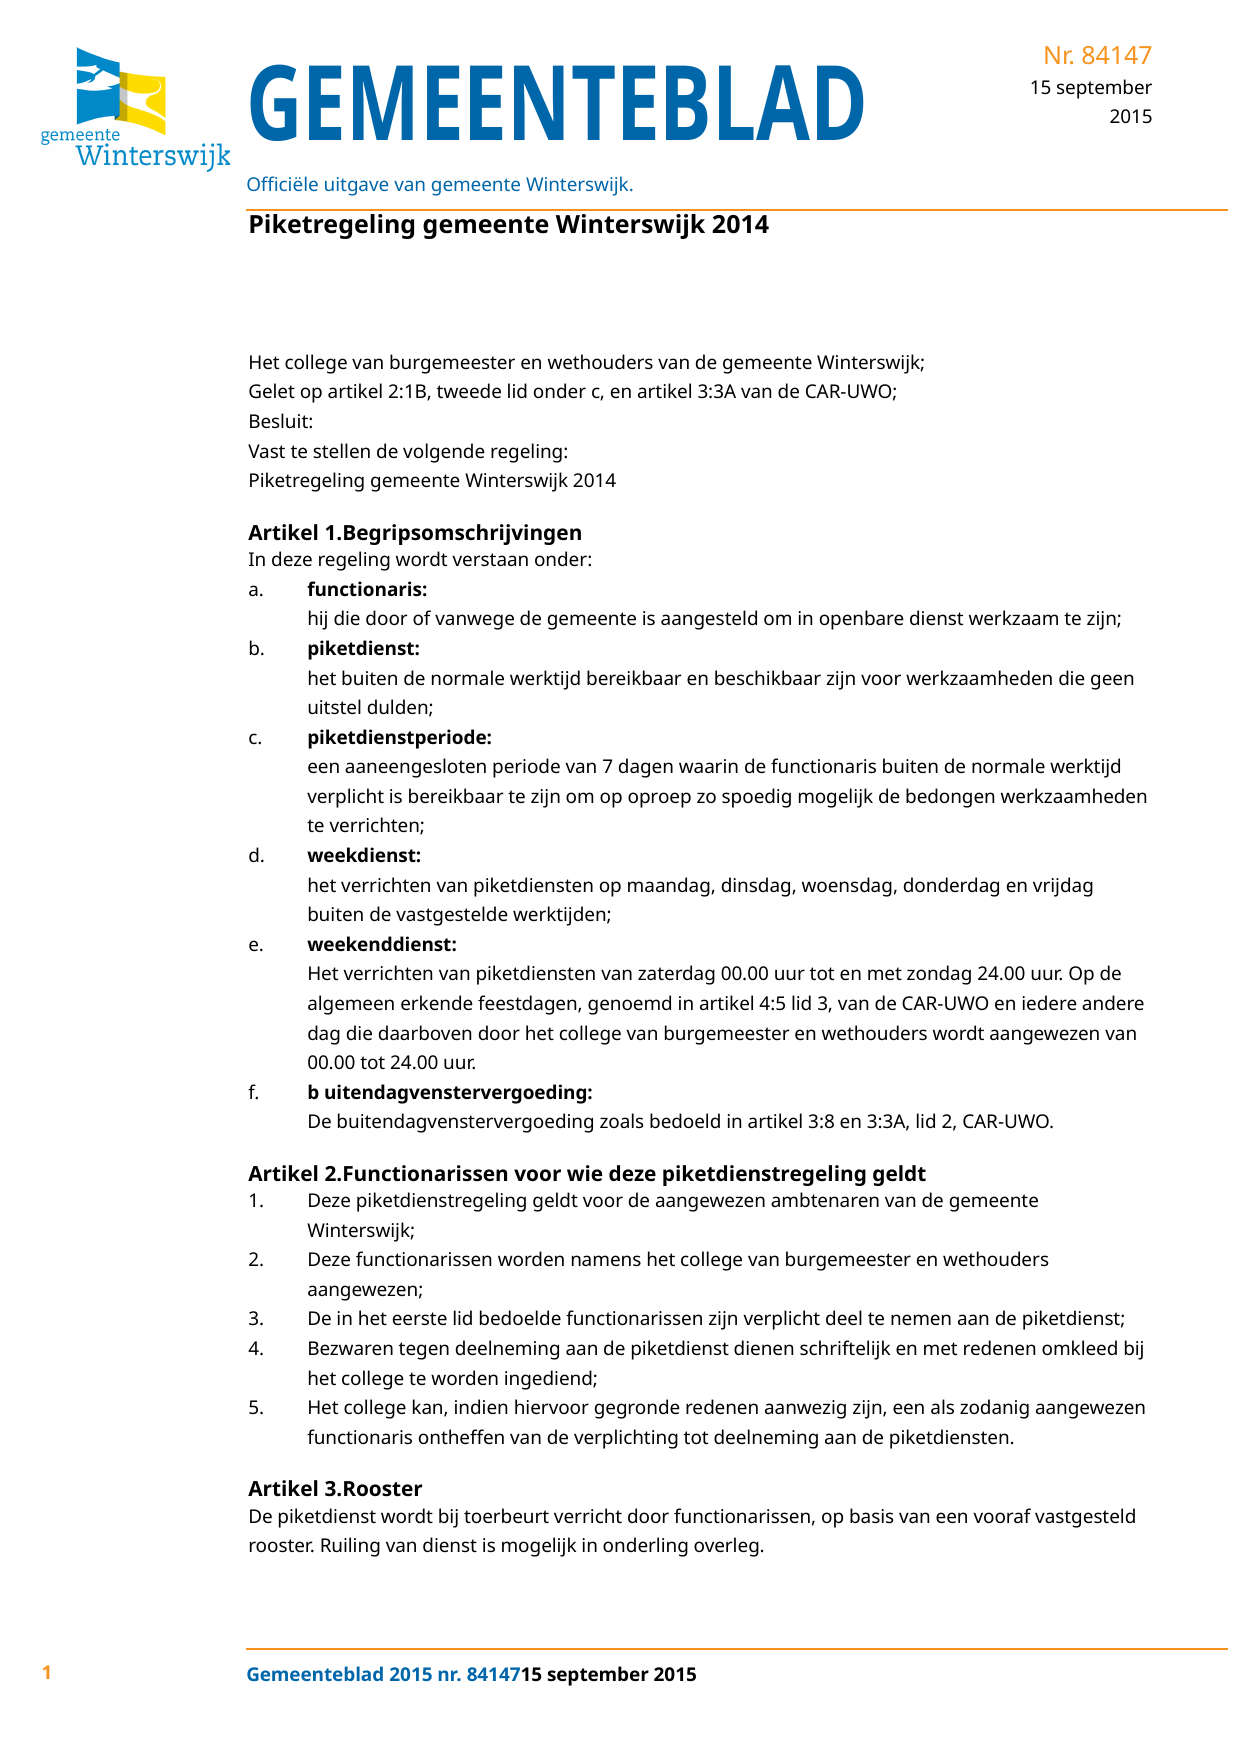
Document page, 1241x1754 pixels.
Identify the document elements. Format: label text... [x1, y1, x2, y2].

list een aaneengesloten periode van 7 dagen waarin de functionaris buiten de normale werktijd verplicht is bereikbaar te zijn om op oproep zo spoedig mogelijk de bedongen werkzaamheden te verrichten; [248, 753, 1152, 838]
list piketdienstperiode: [248, 724, 1152, 749]
text Artikel 3.Rooster [248, 1474, 1152, 1503]
list De in het eerste lid bedoelde functionarissen zijn verplicht deel te nemen aan de piketdienst; [248, 1306, 1152, 1331]
text De piketdienst wordt bij toerbeurt verricht door functionarissen, op basis van een vooraf vastgesteld rooster. Ruiling van dienst is mogelijk in onderling overleg. [248, 1503, 1152, 1558]
list hij die door of vanwege de gemeente is aangesteld om in openbare dienst werkzaam te zijn; [248, 606, 1152, 631]
list het buiten de normale werktijd bereikbaar en beschikbaar zijn voor werkzaamheden die geen uitstel dulden; [248, 665, 1152, 720]
list Bezwaren tegen deelneming aan de piketdienst dienen schriftelijk en met redenen omkleed bij het college te worden ingediend; [248, 1335, 1152, 1391]
text Artikel 1.Begripsomschrijvingen [248, 518, 1152, 546]
text Besluit: [248, 408, 1152, 434]
list het verrichten van piketdiensten op maandag, dinsdag, woensdag, donderdag en vrijdag buiten de vastgestelde werktijden; [248, 872, 1152, 927]
list weekenddienst: [248, 931, 1152, 957]
list Deze piketdienstregeling geldt voor de aangewezen ambtenaren van de gemeente Winterswijk; [248, 1187, 1152, 1243]
list piketdienst: [248, 635, 1152, 661]
list b uitendagvenstervergoeding: [248, 1079, 1152, 1104]
text In deze regeling wordt verstaan onder: [248, 546, 1152, 572]
text Gelet op artikel 2:1B, tweede lid onder c, en artikel 3:3A van de CAR-UWO; [248, 379, 1152, 404]
picture [225, 153, 231, 162]
list De buitendagvenstervergoeding zoals bedoeld in artikel 3:8 en 3:3A, lid 2, CAR-UWO. [248, 1108, 1152, 1134]
text Piketregeling gemeente Winterswijk 2014 [248, 467, 1152, 493]
list Het verrichten van piketdiensten van zaterdag 00.00 uur tot en met zondag 24.00 uur. Op de algemeen erkende feestdagen, genoemd in artikel 4:5 lid 3, van de CAR-UWO en iedere andere dag die daarboven door het college van burgemeester en wethouders wordt aangewezen van 00.00 tot 24.00 uur. [248, 961, 1152, 1075]
list weekdienst: [248, 842, 1152, 868]
picture [41, 47, 231, 172]
list functionaris: [248, 576, 1152, 602]
text Vast te stellen de volgende regeling: [248, 438, 1152, 464]
text Artikel 2.Functionarissen voor wie deze piketdienstregeling geldt [248, 1159, 1152, 1187]
text Piketregeling gemeente Winterswijk 2014 [248, 211, 1152, 241]
list Deze functionarissen worden namens het college van burgemeester en wethouders aangewezen; [248, 1246, 1152, 1302]
text Het college van burgemeester en wethouders van de gemeente Winterswijk; [248, 349, 1152, 375]
list Het college kan, indien hiervoor gegronde redenen aanwezig zijn, een als zodanig aangewezen functionaris ontheffen van de verplichting tot deelneming aan de piketdiensten. [248, 1394, 1152, 1450]
